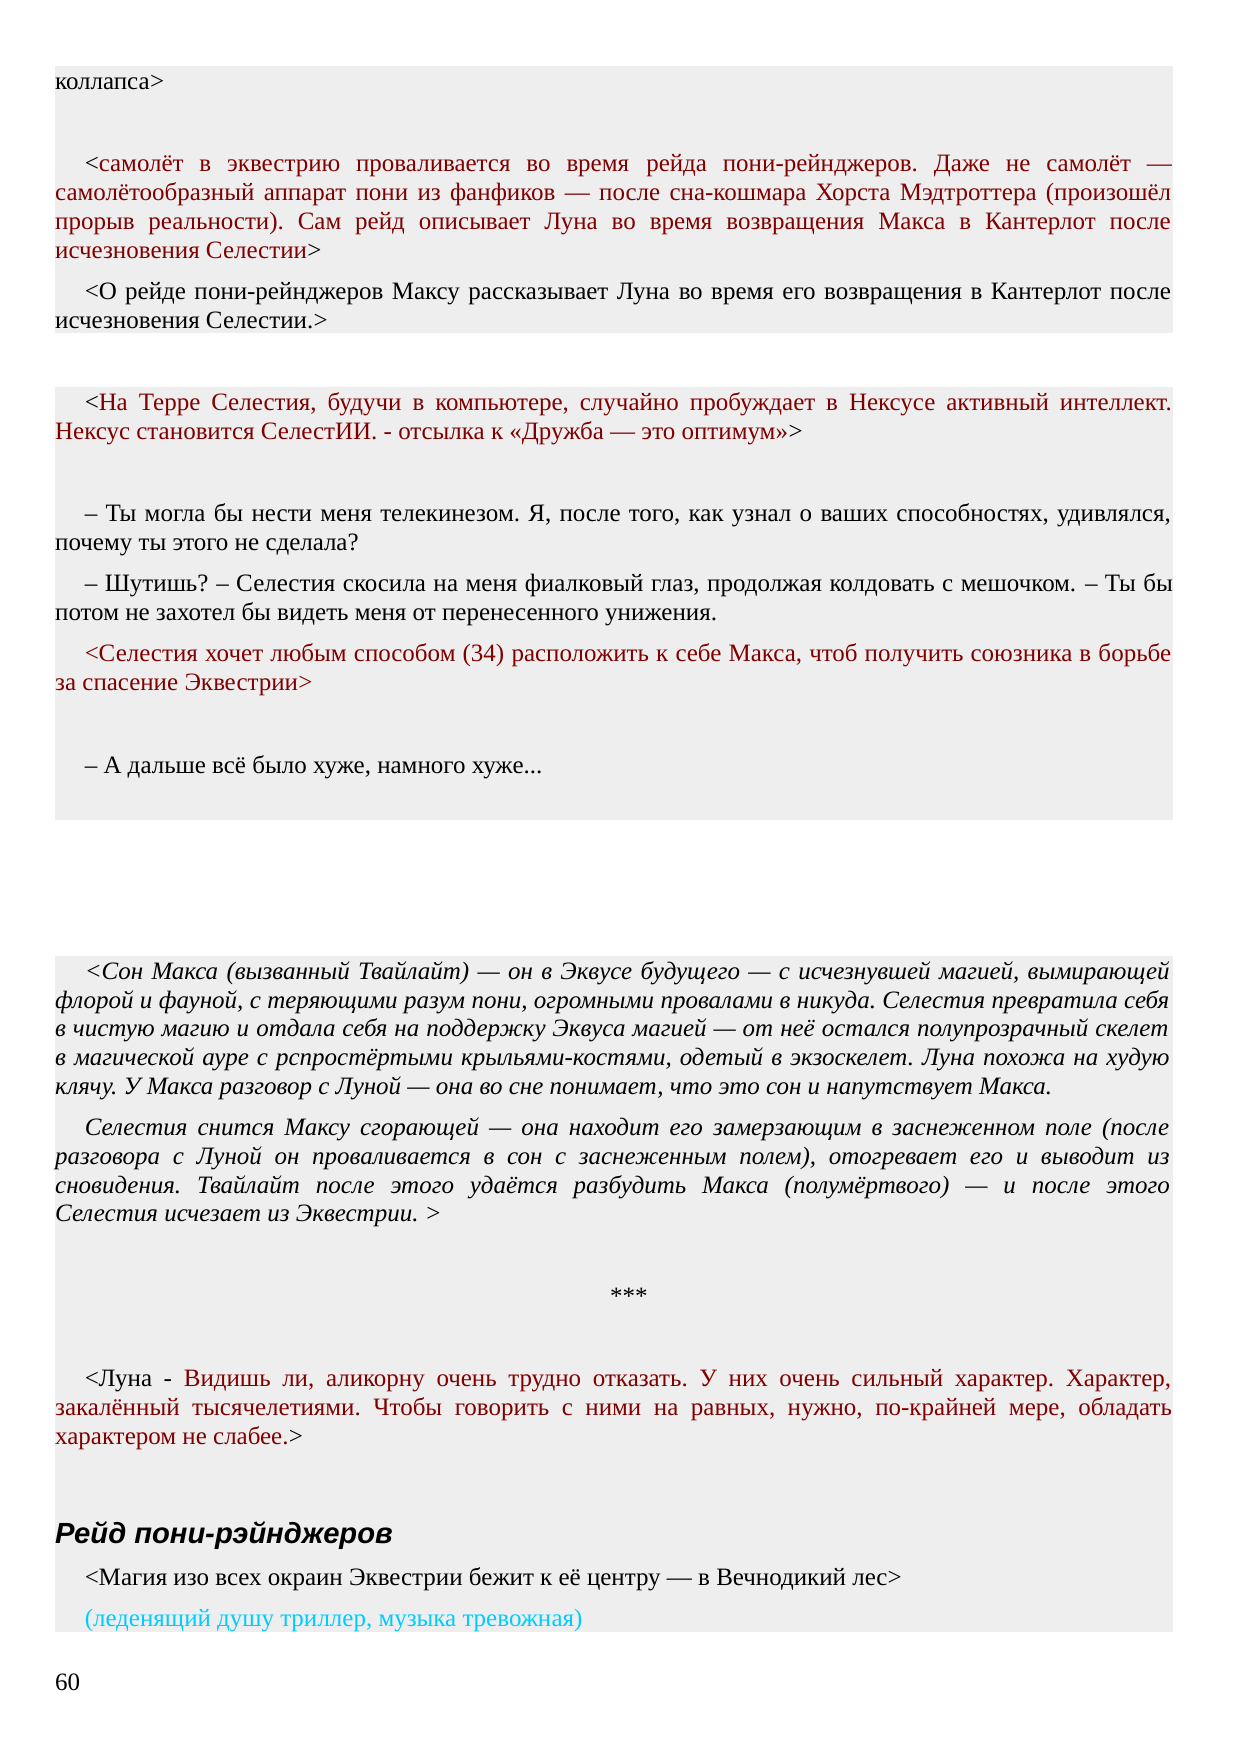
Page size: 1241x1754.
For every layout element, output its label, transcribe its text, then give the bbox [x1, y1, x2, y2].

text <Магия изо всех окраин Эквестрии бежит к её центру — в Вечнодикий лес> [55, 1562, 1173, 1591]
text – А дальше всё было хуже, намного хуже... [55, 750, 1173, 778]
text *** [55, 1281, 1173, 1310]
text <Селестия хочет любым способом (34) расположить к себе Макса, чтоб получить союзника в борьбе за спасение Эквестрии> [55, 638, 1173, 696]
text <Луна - Видишь ли, аликорну очень трудно отказать. У них очень сильный характер. Характер, закалённый тысячелетиями. Чтобы говорить с ними на равных, нужно, по-крайней мере, обладать характером не слабее.> [55, 1363, 1173, 1450]
text коллапса> [55, 66, 1173, 95]
text <На Терре Селестия, будучи в компьютере, случайно пробуждает в Нексусе активный интеллект. Нексус становится СелестИИ. - отсылка к «Дружба — это оптимум»> [55, 387, 1173, 445]
text <О рейде пони-рейнджеров Максу рассказывает Луна во время его возвращения в Кантерлот после исчезновения Селестии.> [55, 276, 1173, 333]
text <Сон Макса (вызванный Твайлайт) — он в Эквусе будущего — с исчезнувшей магией, вымирающей флорой и фауной, с теряющими разум пони, огромными провалами в никуда. Селестия превратила себя в чистую магию и отдала себя на поддержку Эквуса магией — от неё остался полупрозрачный скелет в магической ауре с рспростёртыми крыльями-костями, одетый в экзоскелет. Луна похожа на худую клячу. У Макса разговор с Луной — она во сне понимает, что это сон и напутствует Макса. [55, 956, 1173, 1100]
subtitle Рейд пони-рэйнджеров [55, 1516, 1173, 1549]
text (леденящий душу триллер, музыка тревожная) [55, 1603, 1173, 1632]
text – Шутишь? – Селестия скосила на меня фиалковый глаз, продолжая колдовать с мешочком. – Ты бы потом не захотел бы видеть меня от перенесенного унижения. [55, 568, 1173, 626]
text Селестия снится Максу сгорающей — она находит его замерзающим в заснеженном поле (после разговора с Луной он проваливается в сон с заснеженным полем), отогревает его и выводит из сновидения. Твайлайт после этого удаётся разбудить Макса (полумёртвого) — и после этого Селестия исчезает из Эквестрии. > [55, 1112, 1173, 1227]
text <самолёт в эквестрию проваливается во время рейда пони-рейнджеров. Даже не самолёт — самолётообразный аппарат пони из фанфиков — после сна-кошмара Хорста Мэдтроттера (произошёл прорыв реальности). Сам рейд описывает Луна во время возвращения Макса в Кантерлот после исчезновения Селестии> [55, 148, 1173, 263]
text – Ты могла бы нести меня телекинезом. Я, после того, как узнал о ваших способностях, удивлялся, почему ты этого не сделала? [55, 498, 1173, 556]
